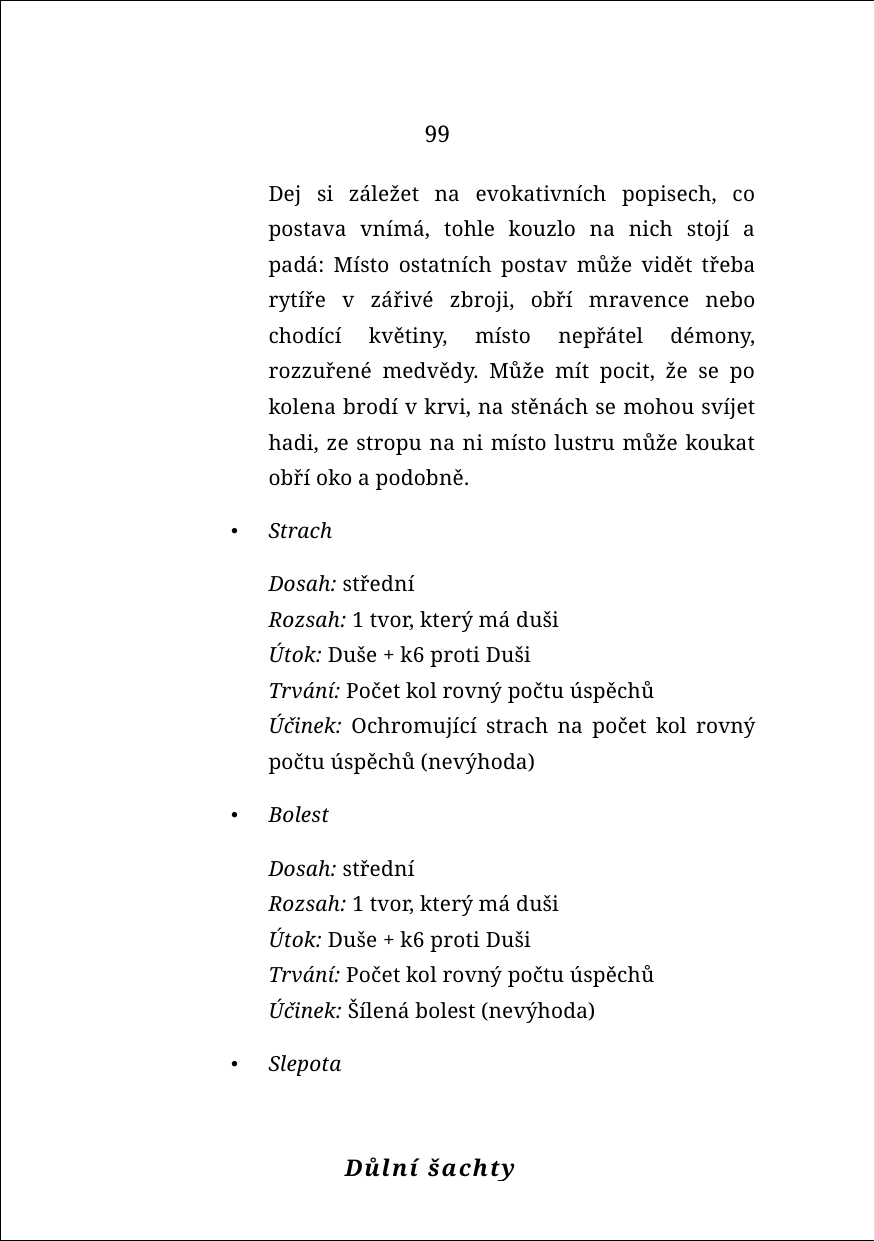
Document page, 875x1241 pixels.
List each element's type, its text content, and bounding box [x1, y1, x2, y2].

list Dosah: střední Rozsah: 1 tvor, který má duši Útok: Duše + k6 proti Duši Trvání: Počet kol rovný počtu úspěchů Účinek: Ochromující strach na počet kol rovný počtu úspěchů (nevýhoda) [231, 569, 756, 776]
list Dej si záležet na evokativních popisech, co postava vnímá, tohle kouzlo na nich stojí a padá: Místo ostatních postav může vidět třeba rytíře v zářivé zbroji, obří mravence nebo chodící květiny, místo nepřátel démony, rozzuřené medvědy. Může mít pocit, že se po kolena brodí v krvi, na stěnách se mohou svíjet hadi, ze stropu na ni místo lustru může koukat obří oko a podobně. [231, 179, 756, 492]
list Strach [231, 516, 756, 545]
list Slepota [231, 1049, 756, 1077]
list Bolest [231, 800, 756, 829]
list Dosah: střední Rozsah: 1 tvor, který má duši Útok: Duše + k6 proti Duši Trvání: Počet kol rovný počtu úspěchů Účinek: Šílená bolest (nevýhoda) [231, 854, 756, 1024]
